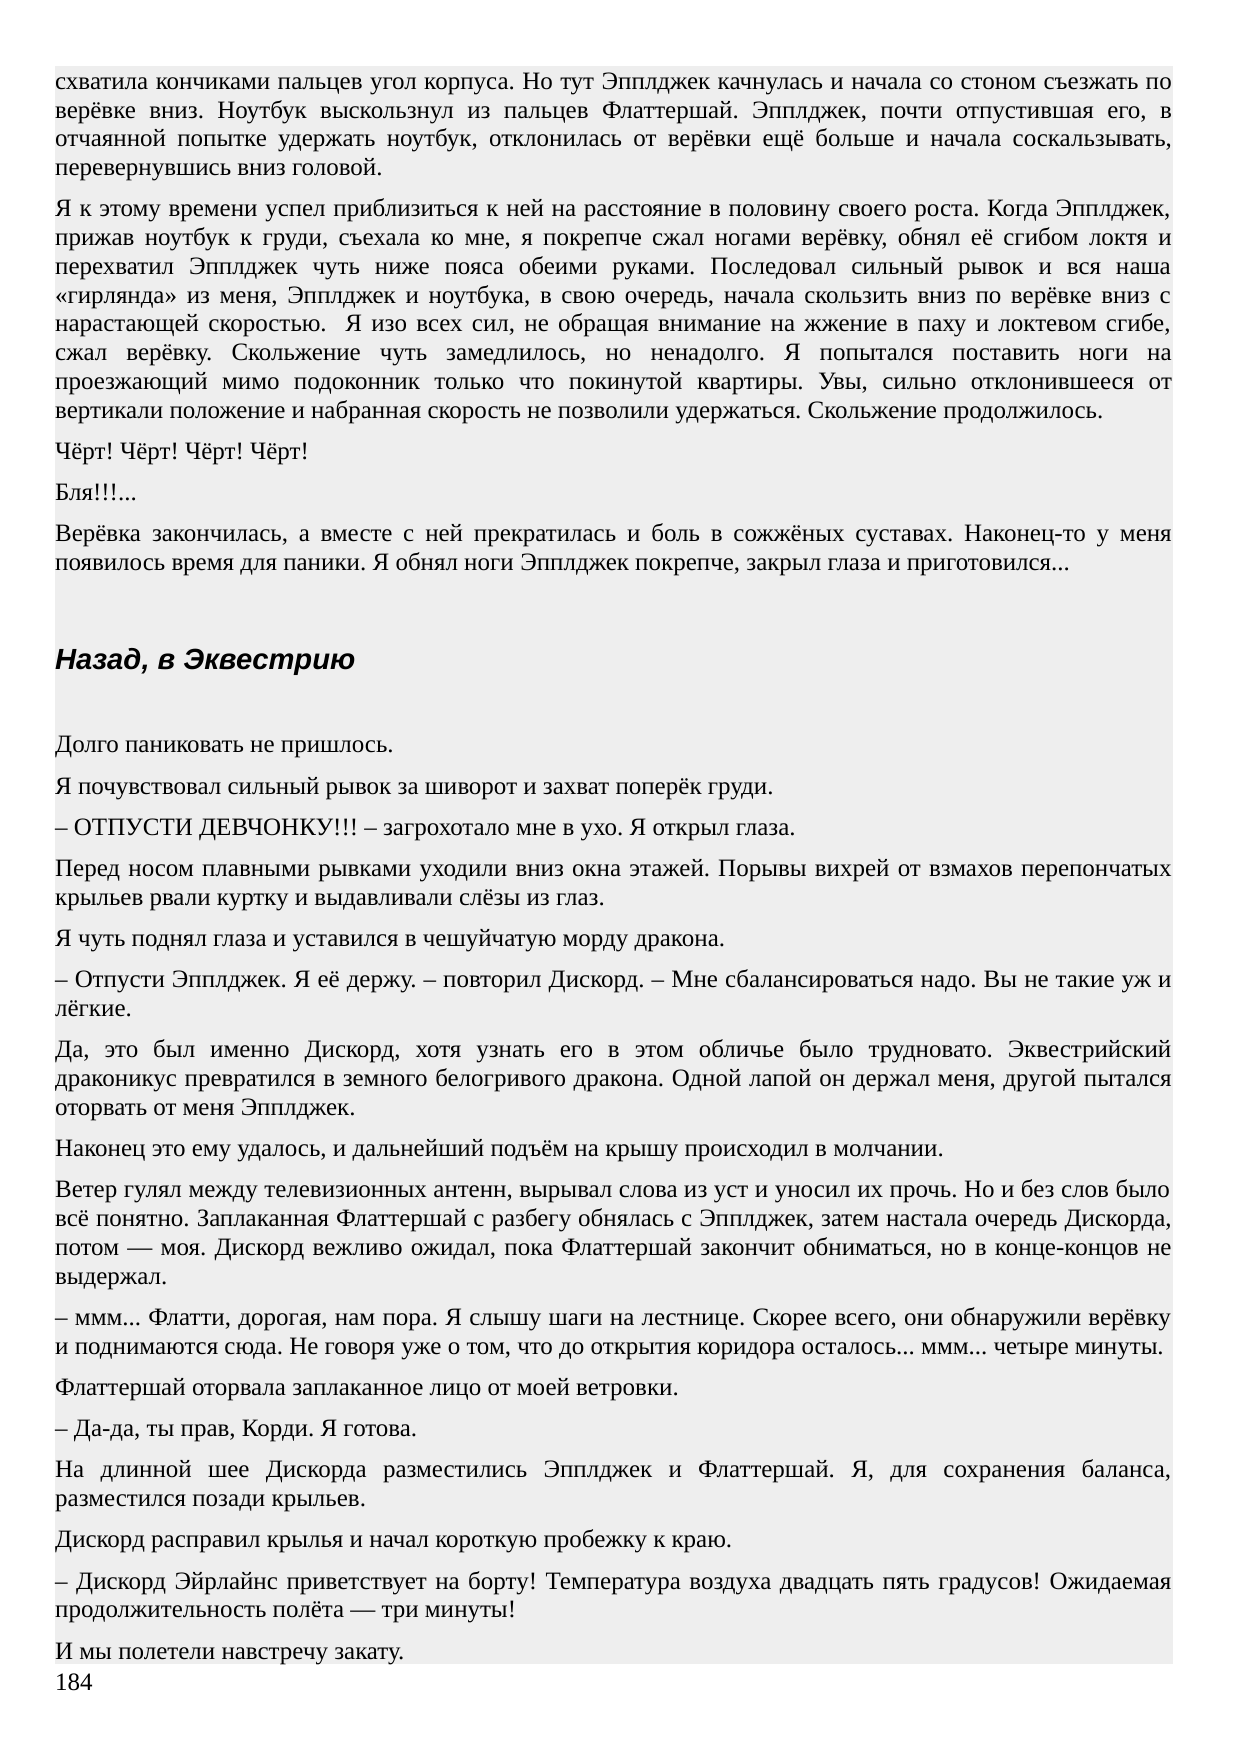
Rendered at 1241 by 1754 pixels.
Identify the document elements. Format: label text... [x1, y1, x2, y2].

text Бля!!!... [55, 477, 1173, 506]
subtitle Назад, в Эквестрию [55, 642, 1173, 676]
text Дискорд расправил крылья и начал короткую пробежку к краю. [55, 1524, 1173, 1553]
text Флаттершай оторвала заплаканное лицо от моей ветровки. [55, 1372, 1173, 1401]
text Я почувствовал сильный рывок за шиворот и захват поперёк груди. [55, 771, 1173, 799]
text Я к этому времени успел приблизиться к ней на расстояние в половину своего роста. Когда Эпплджек, прижав ноутбук к груди, съехала ко мне, я покрепче сжал ногами верёвку, обнял её сгибом локтя и перехватил Эпплджек чуть ниже пояса обеими руками. Последовал сильный рывок и вся наша «гирлянда» из меня, Эпплджек и ноутбука, в свою очередь, начала скользить вниз по верёвке вниз с нарастающей скоростью. Я изо всех сил, не обращая внимание на жжение в паху и локтевом сгибе, сжал верёвку. Скольжение чуть замедлилось, но ненадолго. Я попытался поставить ноги на проезжающий мимо подоконник только что покинутой квартиры. Увы, сильно отклонившееся от вертикали положение и набранная скорость не позволили удержаться. Скольжение продолжилось. [55, 193, 1173, 423]
text – ОТПУСТИ ДЕВЧОНКУ!!! – загрохотало мне в ухо. Я открыл глаза. [55, 812, 1173, 841]
text Чёрт! Чёрт! Чёрт! Чёрт! [55, 436, 1173, 465]
text – Дискорд Эйрлайнс приветствует на борту! Температура воздуха двадцать пять градусов! Ожидаемая продолжительность полёта — три минуты! [55, 1566, 1173, 1623]
text И мы полетели навстречу закату. [55, 1636, 1173, 1664]
text схватила кончиками пальцев угол корпуса. Но тут Эпплджек качнулась и начала со стоном съезжать по верёвке вниз. Ноутбук выскользнул из пальцев Флаттершай. Эпплджек, почти отпустившая его, в отчаянной попытке удержать ноутбук, отклонилась от верёвки ещё больше и начала соскальзывать, перевернувшись вниз головой. [55, 66, 1173, 181]
text – ммм... Флатти, дорогая, нам пора. Я слышу шаги на лестнице. Скорее всего, они обнаружили верёвку и поднимаются сюда. Не говоря уже о том, что до открытия коридора осталось... ммм... четыре минуты. [55, 1302, 1173, 1359]
text – Да-да, ты прав, Корди. Я готова. [55, 1413, 1173, 1442]
text Ветер гулял между телевизионных антенн, вырывал слова из уст и уносил их прочь. Но и без слов было всё понятно. Заплаканная Флаттершай с разбегу обнялась с Эпплджек, затем настала очередь Дискорда, потом — моя. Дискорд вежливо ожидал, пока Флаттершай закончит обниматься, но в конце-концов не выдержал. [55, 1174, 1173, 1289]
text – Отпусти Эпплджек. Я её держу. – повторил Дискорд. – Мне сбалансироваться надо. Вы не такие уж и лёгкие. [55, 964, 1173, 1022]
text Верёвка закончилась, а вместе с ней прекратилась и боль в сожжёных суставах. Наконец-то у меня появилось время для паники. Я обнял ноги Эпплджек покрепче, закрыл глаза и приготовился... [55, 518, 1173, 576]
text Перед носом плавными рывками уходили вниз окна этажей. Порывы вихрей от взмахов перепончатых крыльев рвали куртку и выдавливали слёзы из глаз. [55, 853, 1173, 911]
text Да, это был именно Дискорд, хотя узнать его в этом обличье было трудновато. Эквестрийский драконикус превратился в земного белогривого дракона. Одной лапой он держал меня, другой пытался оторвать от меня Эпплджек. [55, 1034, 1173, 1121]
text Я чуть поднял глаза и уставился в чешуйчатую морду дракона. [55, 923, 1173, 952]
text На длинной шее Дискорда разместились Эпплджек и Флаттершай. Я, для сохранения баланса, разместился позади крыльев. [55, 1454, 1173, 1512]
text Наконец это ему удалось, и дальнейший подъём на крышу происходил в молчании. [55, 1133, 1173, 1162]
text Долго паниковать не пришлось. [55, 729, 1173, 758]
